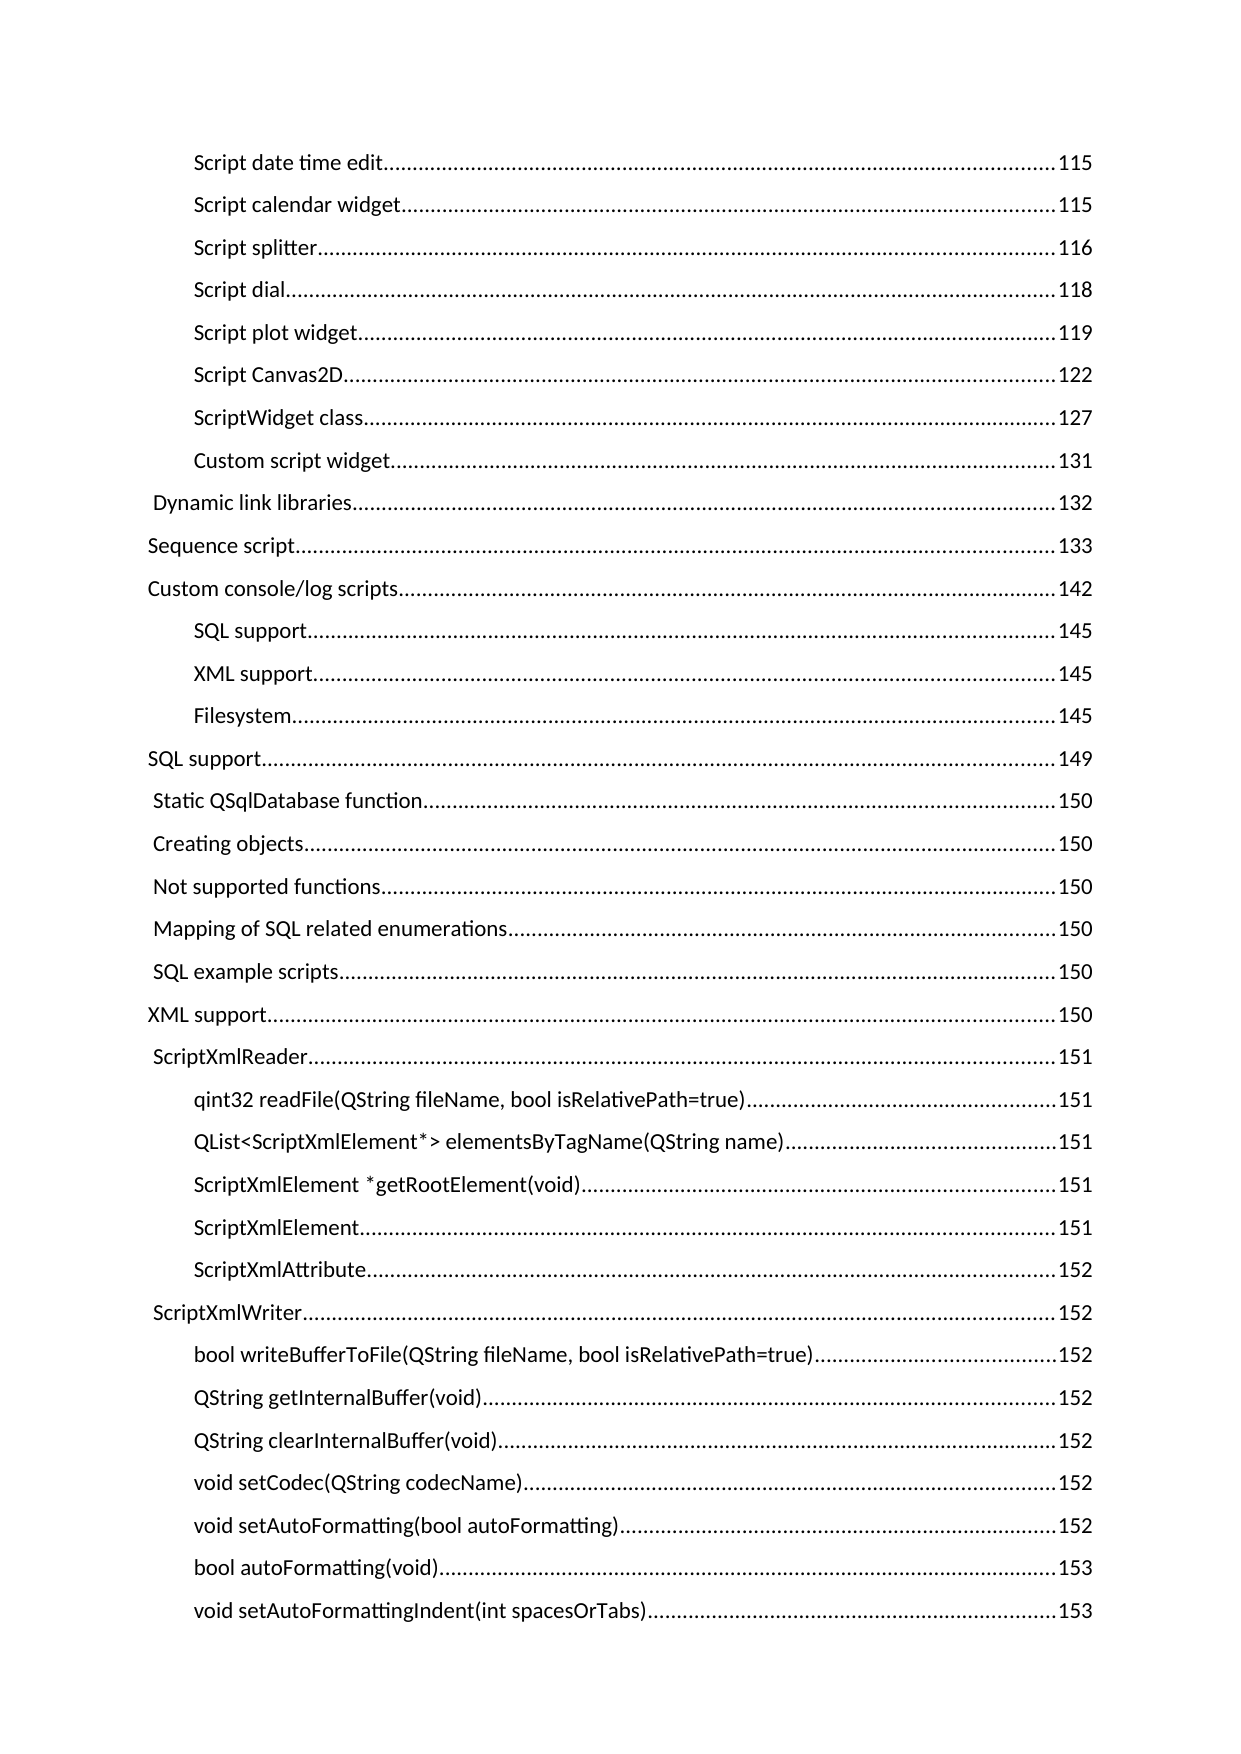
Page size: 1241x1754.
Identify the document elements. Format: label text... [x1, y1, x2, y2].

text XML support 150 [148, 1000, 1093, 1028]
text QString clearInternalBuffer(void) 152 [193, 1426, 1093, 1454]
text Not supported functions 150 [153, 872, 1093, 900]
text void setCodec(QString codecName) 152 [193, 1468, 1093, 1496]
text ScriptXmlReader 151 [153, 1042, 1093, 1070]
text bool autoFormatting(void) 153 [193, 1553, 1093, 1582]
text void setAutoFormattingIndent(int spacesOrTabs) 153 [193, 1596, 1093, 1624]
text Filesystem 145 [193, 701, 1093, 729]
text ScriptXmlAttribute 152 [193, 1255, 1093, 1283]
text SQL support 145 [193, 616, 1093, 644]
text ScriptWidget class 127 [193, 403, 1093, 431]
text SQL example scripts 150 [153, 957, 1093, 985]
text ScriptXmlElement *getRootElement(void) 151 [193, 1170, 1093, 1198]
text Dynamic link libraries 132 [153, 488, 1093, 516]
text Static QSqlDatabase function 150 [153, 787, 1093, 815]
text ScriptXmlWriter 152 [153, 1298, 1093, 1326]
text QList<ScriptXmlElement*> elementsByTagName(QString name) 151 [193, 1127, 1093, 1156]
text bool writeBufferToFile(QString fileName, bool isRelativePath=true) 152 [193, 1341, 1093, 1368]
text Script dial 118 [193, 275, 1093, 303]
text Script date time edit 115 [193, 148, 1093, 176]
text Script splitter 116 [193, 233, 1093, 261]
text Script plot widget 119 [193, 318, 1093, 346]
text Script calendar widget 115 [193, 190, 1093, 218]
text Custom script widget 131 [193, 446, 1093, 474]
text Custom console/log scripts 142 [148, 574, 1093, 602]
text SQL support 149 [148, 744, 1093, 772]
text qint32 readFile(QString fileName, bool isRelativePath=true) 151 [193, 1085, 1093, 1113]
text void setAutoFormatting(bool autoFormatting) 152 [193, 1511, 1093, 1539]
text Mapping of SQL related enumerations 150 [153, 914, 1093, 942]
text XML support 145 [193, 659, 1093, 687]
text QString getInternalBuffer(void) 152 [193, 1383, 1093, 1411]
text ScriptXmlElement 151 [193, 1213, 1093, 1241]
text Script Canvas2D 122 [193, 361, 1093, 389]
text Sequence script 133 [148, 531, 1093, 559]
text Creating objects 150 [153, 829, 1093, 857]
